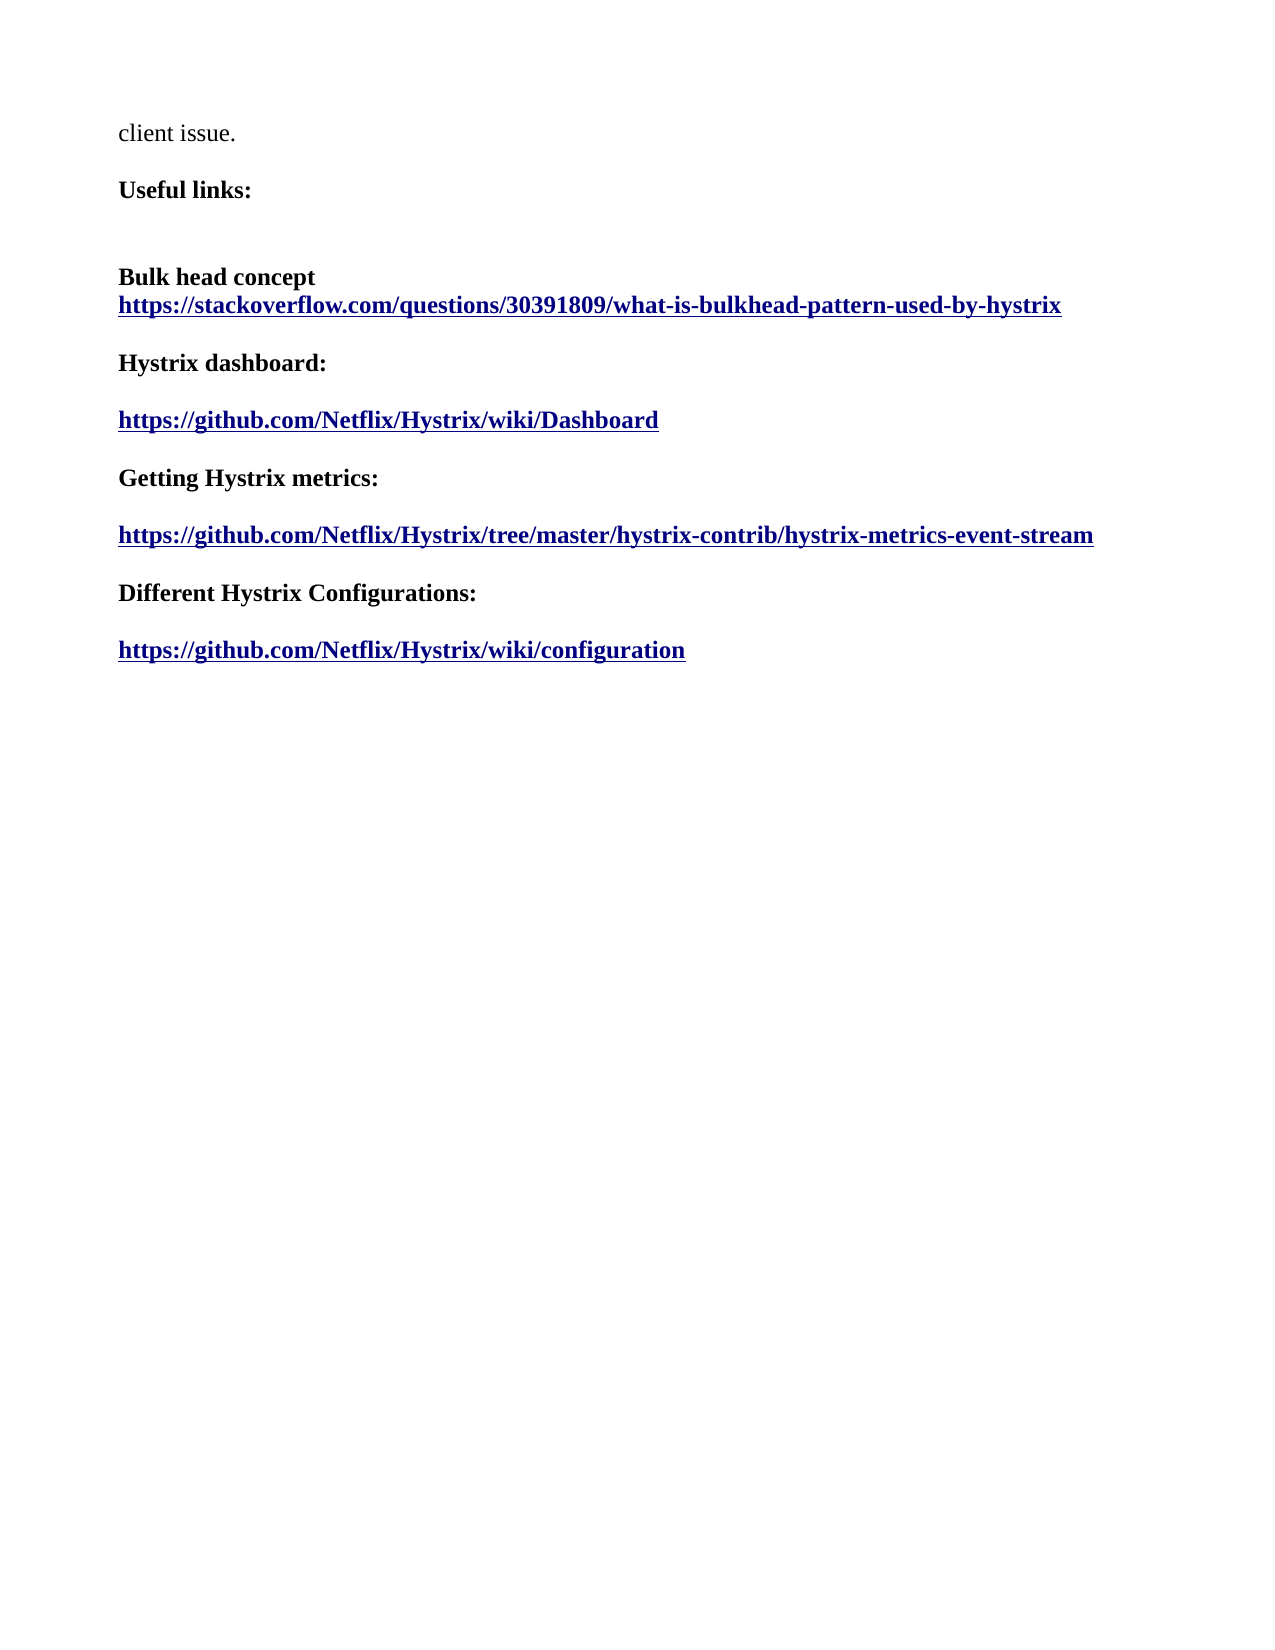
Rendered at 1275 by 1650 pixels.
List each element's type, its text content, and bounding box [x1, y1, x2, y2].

text Bulk head concept [118, 262, 1157, 291]
text Different Hystrix Configurations: [118, 578, 1157, 607]
text https://stackoverflow.com/questions/30391809/what-is-bulkhead-pattern-used-by-hystrix [118, 291, 1157, 319]
text Getting Hystrix metrics: [118, 463, 1157, 492]
text Useful links: [118, 176, 1157, 204]
text https://github.com/Netflix/Hystrix/wiki/Dashboard [118, 406, 1157, 434]
text https://github.com/Netflix/Hystrix/tree/master/hystrix-contrib/hystrix-metrics-event-stream [118, 521, 1157, 549]
text client issue. [118, 118, 1157, 147]
text https://github.com/Netflix/Hystrix/wiki/configuration [118, 636, 1157, 664]
text Hystrix dashboard: [118, 348, 1157, 377]
